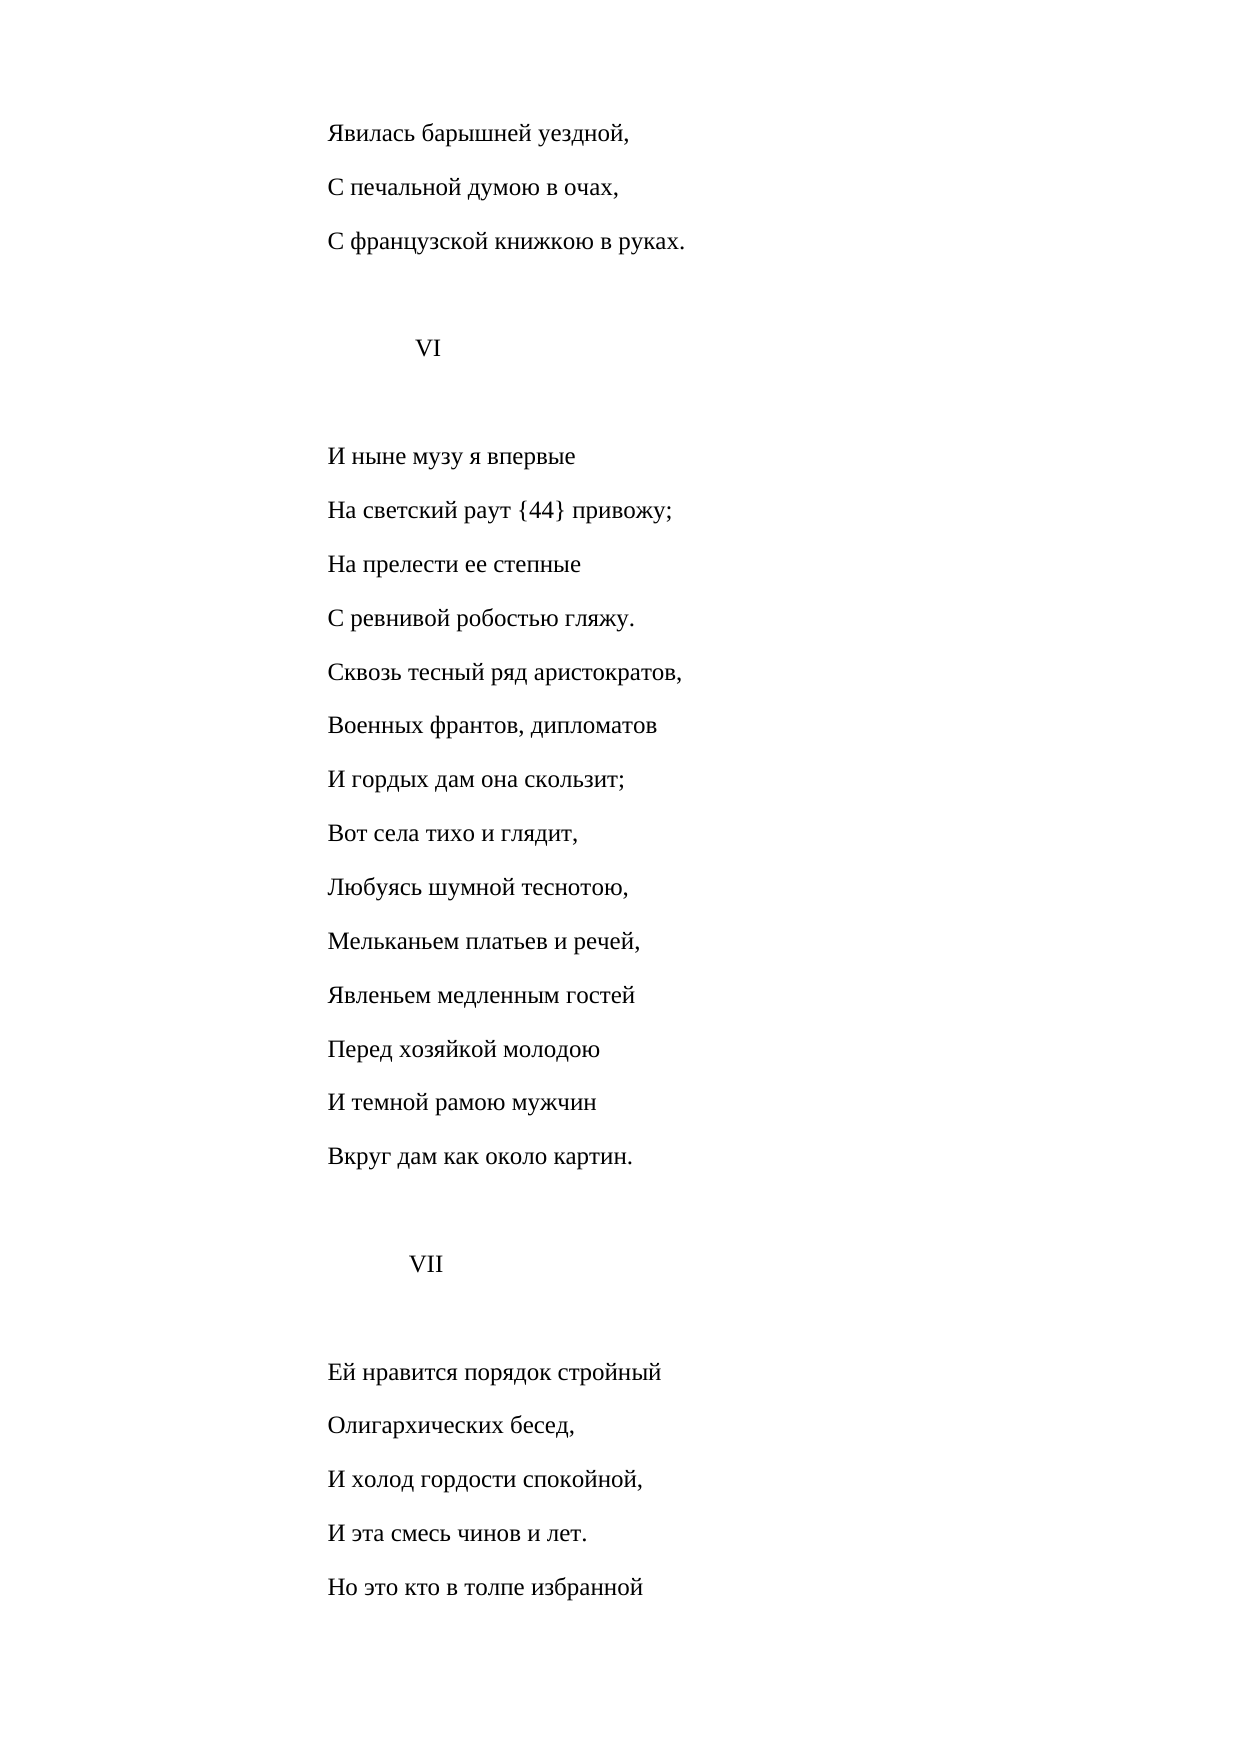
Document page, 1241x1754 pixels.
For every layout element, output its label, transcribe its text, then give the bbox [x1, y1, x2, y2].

text Военных франтов, дипломатов [177, 711, 1152, 739]
text Мельканьем платьев и речей, [177, 926, 1152, 955]
text Перед хозяйкой молодою [177, 1034, 1152, 1062]
text На светский раут {44} привожу; [177, 495, 1152, 524]
text Сквозь тесный ряд аристократов, [177, 657, 1152, 685]
text На прелести ее степные [177, 549, 1152, 578]
text С печальной думою в очах, [177, 172, 1152, 201]
text Вкруг дам как около картин. [177, 1141, 1152, 1170]
text И темной рамою мужчин [177, 1087, 1152, 1116]
text Явилась барышней уездной, [177, 118, 1152, 147]
text Явленьем медленным гостей [177, 980, 1152, 1008]
text Олигархических бесед, [177, 1411, 1152, 1439]
text С французской книжкою в руках. [177, 226, 1152, 254]
text И гордых дам она скользит; [177, 764, 1152, 793]
text И ныне музу я впервые [177, 441, 1152, 470]
text С ревнивой робостью гляжу. [177, 603, 1152, 632]
text VII [177, 1249, 1152, 1278]
text VI [177, 333, 1152, 362]
text И холод гордости спокойной, [177, 1464, 1152, 1493]
text И эта смесь чинов и лет. [177, 1518, 1152, 1547]
text Вот села тихо и глядит, [177, 818, 1152, 847]
text Ей нравится порядок стройный [177, 1357, 1152, 1386]
text Но это кто в толпе избранной [177, 1572, 1152, 1601]
text Любуясь шумной теснотою, [177, 872, 1152, 901]
